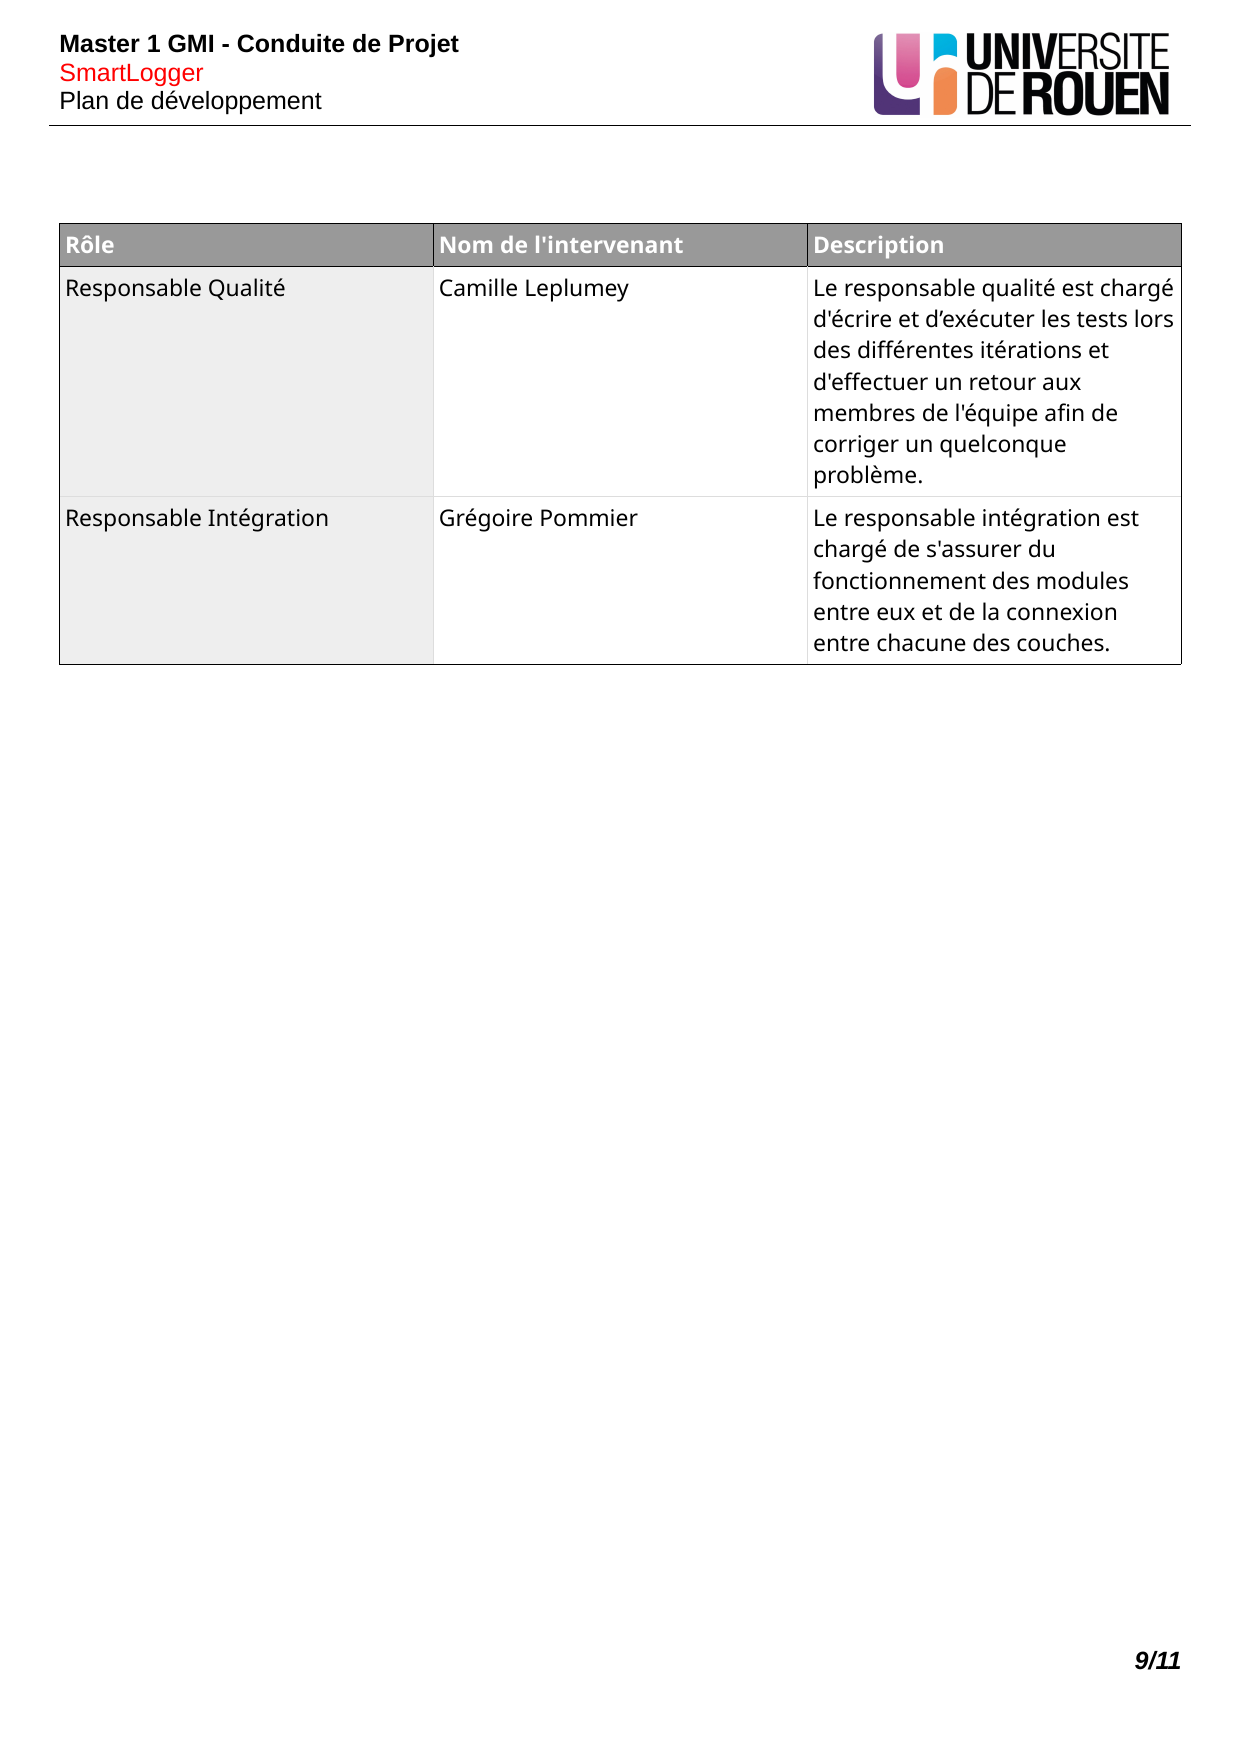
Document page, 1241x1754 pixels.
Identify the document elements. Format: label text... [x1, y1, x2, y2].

table_cell Le responsable qualité est chargé d'écrire et d’exécuter les tests lors des différentes itérations et d'effectuer un retour aux membres de l'équipe afin de corriger un quelconque problème. [808, 267, 1181, 496]
table_cell Le responsable intégration est chargé de s'assurer du fonctionnement des modules entre eux et de la connexion entre chacune des couches. [808, 497, 1181, 664]
table_cell Camille Leplumey [434, 267, 807, 496]
table_header Description [808, 224, 1181, 266]
table_header Nom de l'intervenant [434, 224, 807, 266]
table_cell Grégoire Pommier [434, 497, 807, 664]
table_header Rôle [60, 224, 433, 266]
picture [872, 32, 1170, 118]
table_cell Responsable Qualité [60, 267, 433, 496]
table_cell Responsable Intégration [60, 497, 433, 664]
